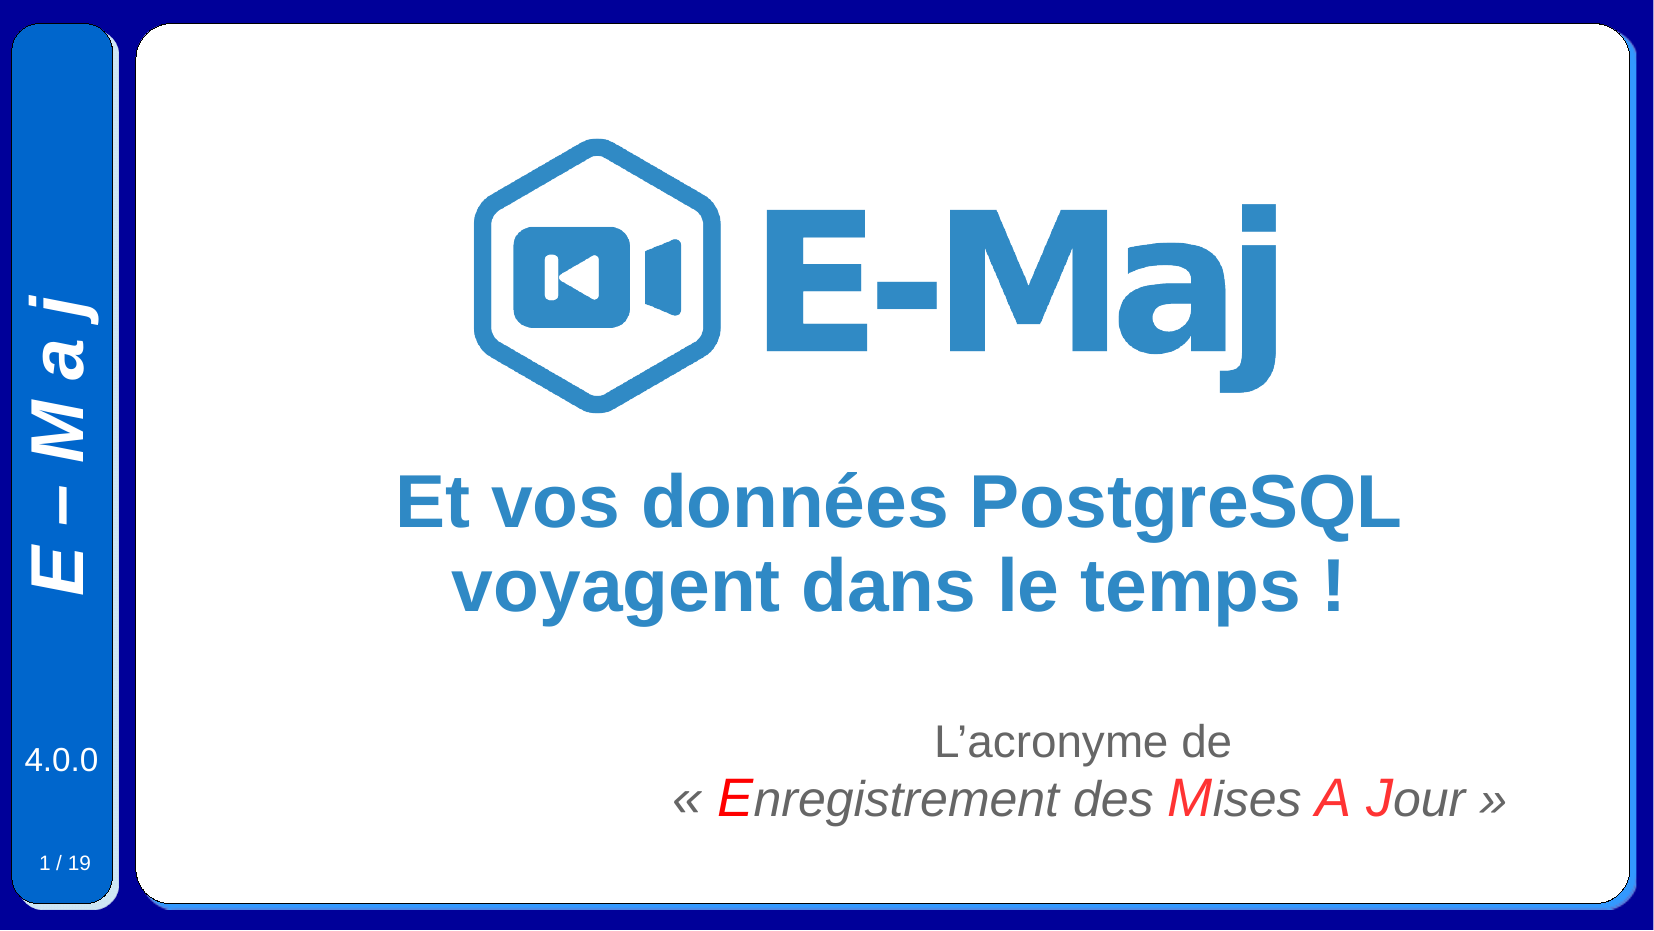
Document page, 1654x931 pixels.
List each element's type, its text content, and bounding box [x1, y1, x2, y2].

picture [472, 137, 1276, 414]
text_box L’acronyme de « Enregistrement des Mises A Jour » [602, 708, 1577, 875]
subtitle Et vos données PostgreSQL voyagent dans le temps ! [194, 366, 1570, 832]
